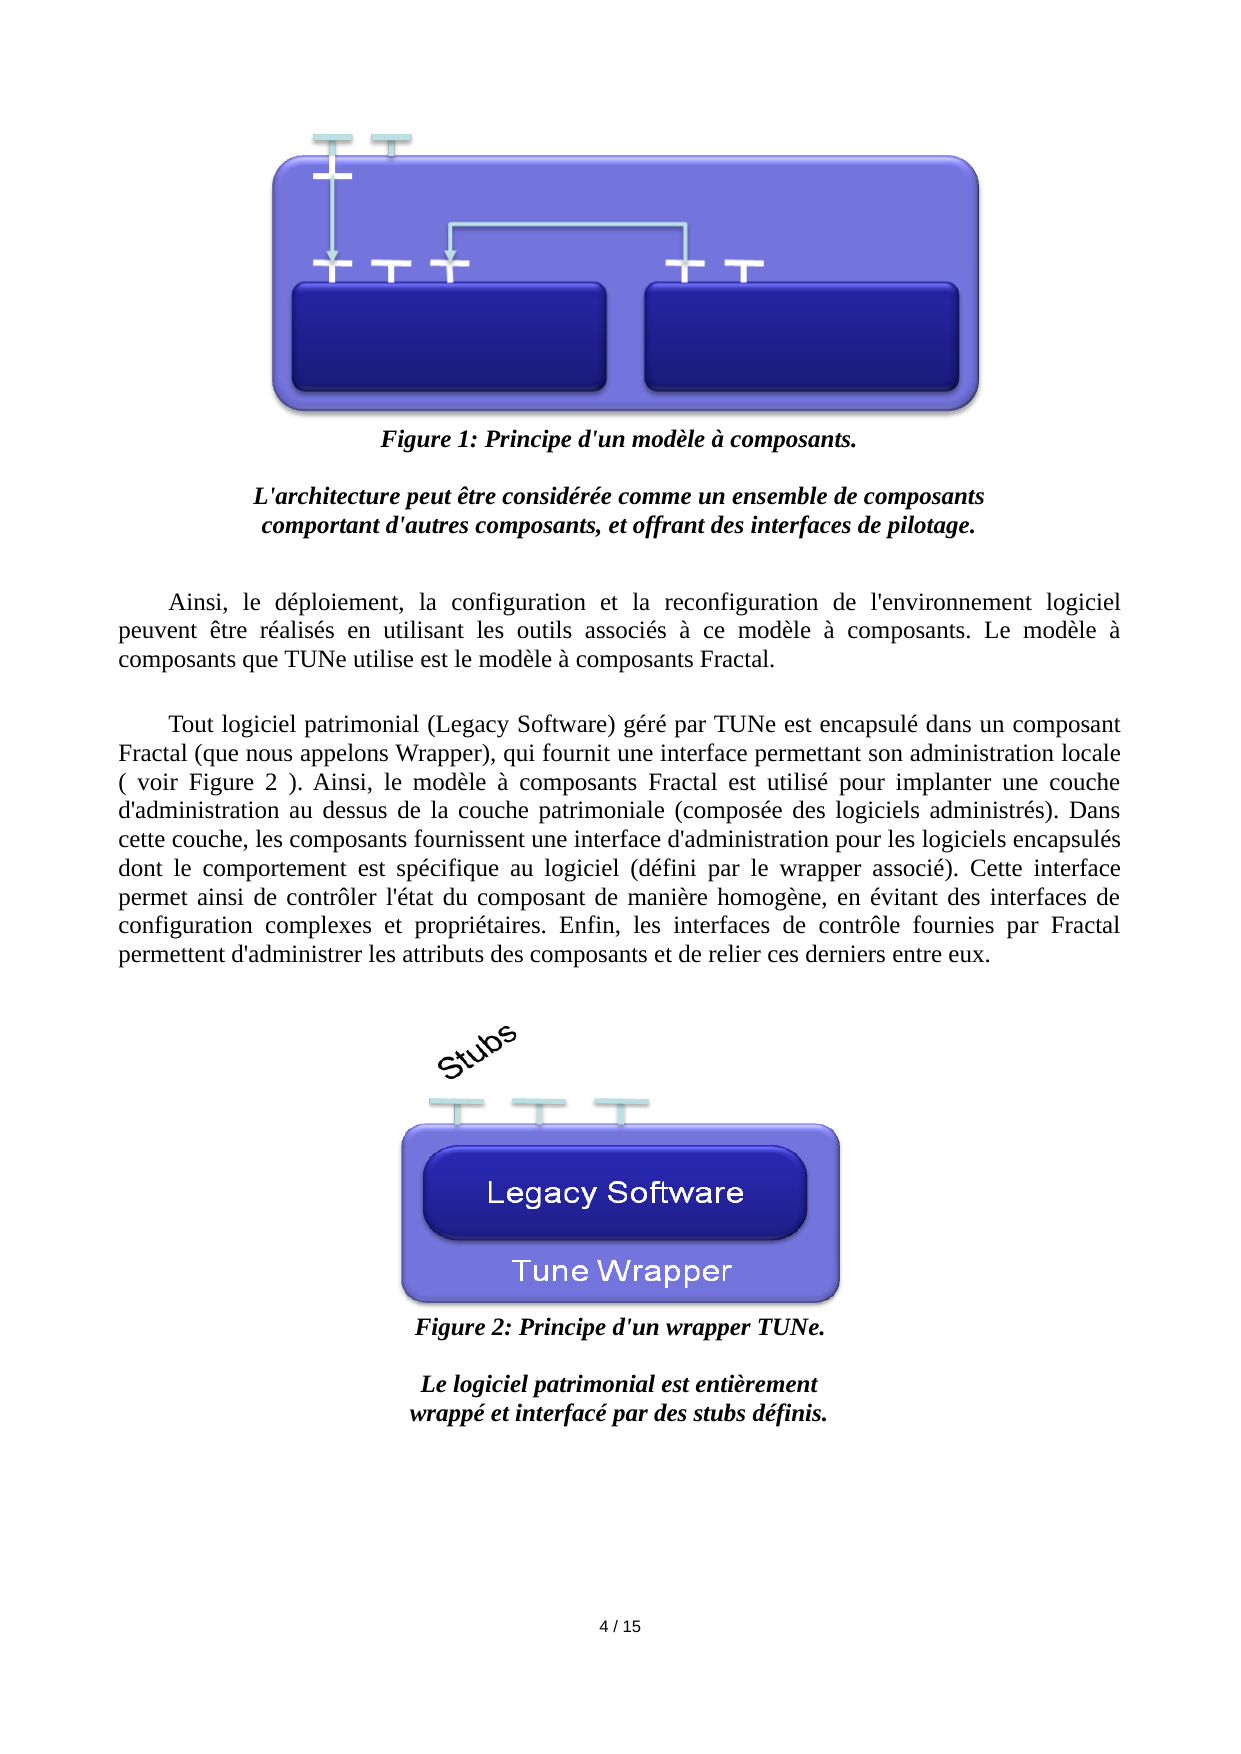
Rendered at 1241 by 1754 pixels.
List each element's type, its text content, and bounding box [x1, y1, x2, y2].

text Figure 1: Principe d'un modèle à composants. L'architecture peut être considérée comme un ensemble de composants comportant d'autres composants, et offrant des interfaces de pilotage. [252, 424, 988, 539]
text Ainsi, le déploiement, la configuration et la reconfiguration de l'environnement logiciel peuvent être réalisés en utilisant les outils associés à ce modèle à composants. Le modèle à composants que TUNe utilise est le modèle à composants Fractal. [118, 587, 1122, 673]
text Tout logiciel patrimonial (Legacy Software) géré par TUNe est encapsulé dans un composant Fractal (que nous appelons Wrapper), qui fournit une interface permettant son administration locale ( voir Figure 2 ). Ainsi, le modèle à composants Fractal est utilisé pour implanter une couche d'administration au dessus de la couche patrimoniale (composée des logiciels administrés). Dans cette couche, les composants fournissent une interface d'administration pour les logiciels encapsulés dont le comportement est spécifique au logiciel (défini par le wrapper associé). Cette interface permet ainsi de contrôler l'état du composant de manière homogène, en évitant des interfaces de configuration complexes et propriétaires. Enfin, les interfaces de contrôle fournies par Fractal permettent d'administrer les attributs des composants et de relier ces derniers entre eux. [118, 709, 1122, 968]
picture [252, 130, 988, 424]
picture [393, 993, 847, 1312]
text Figure 2: Principe d'un wrapper TUNe. Le logiciel patrimonial est entièrement wrappé et interfacé par des stubs définis. [394, 1312, 846, 1427]
